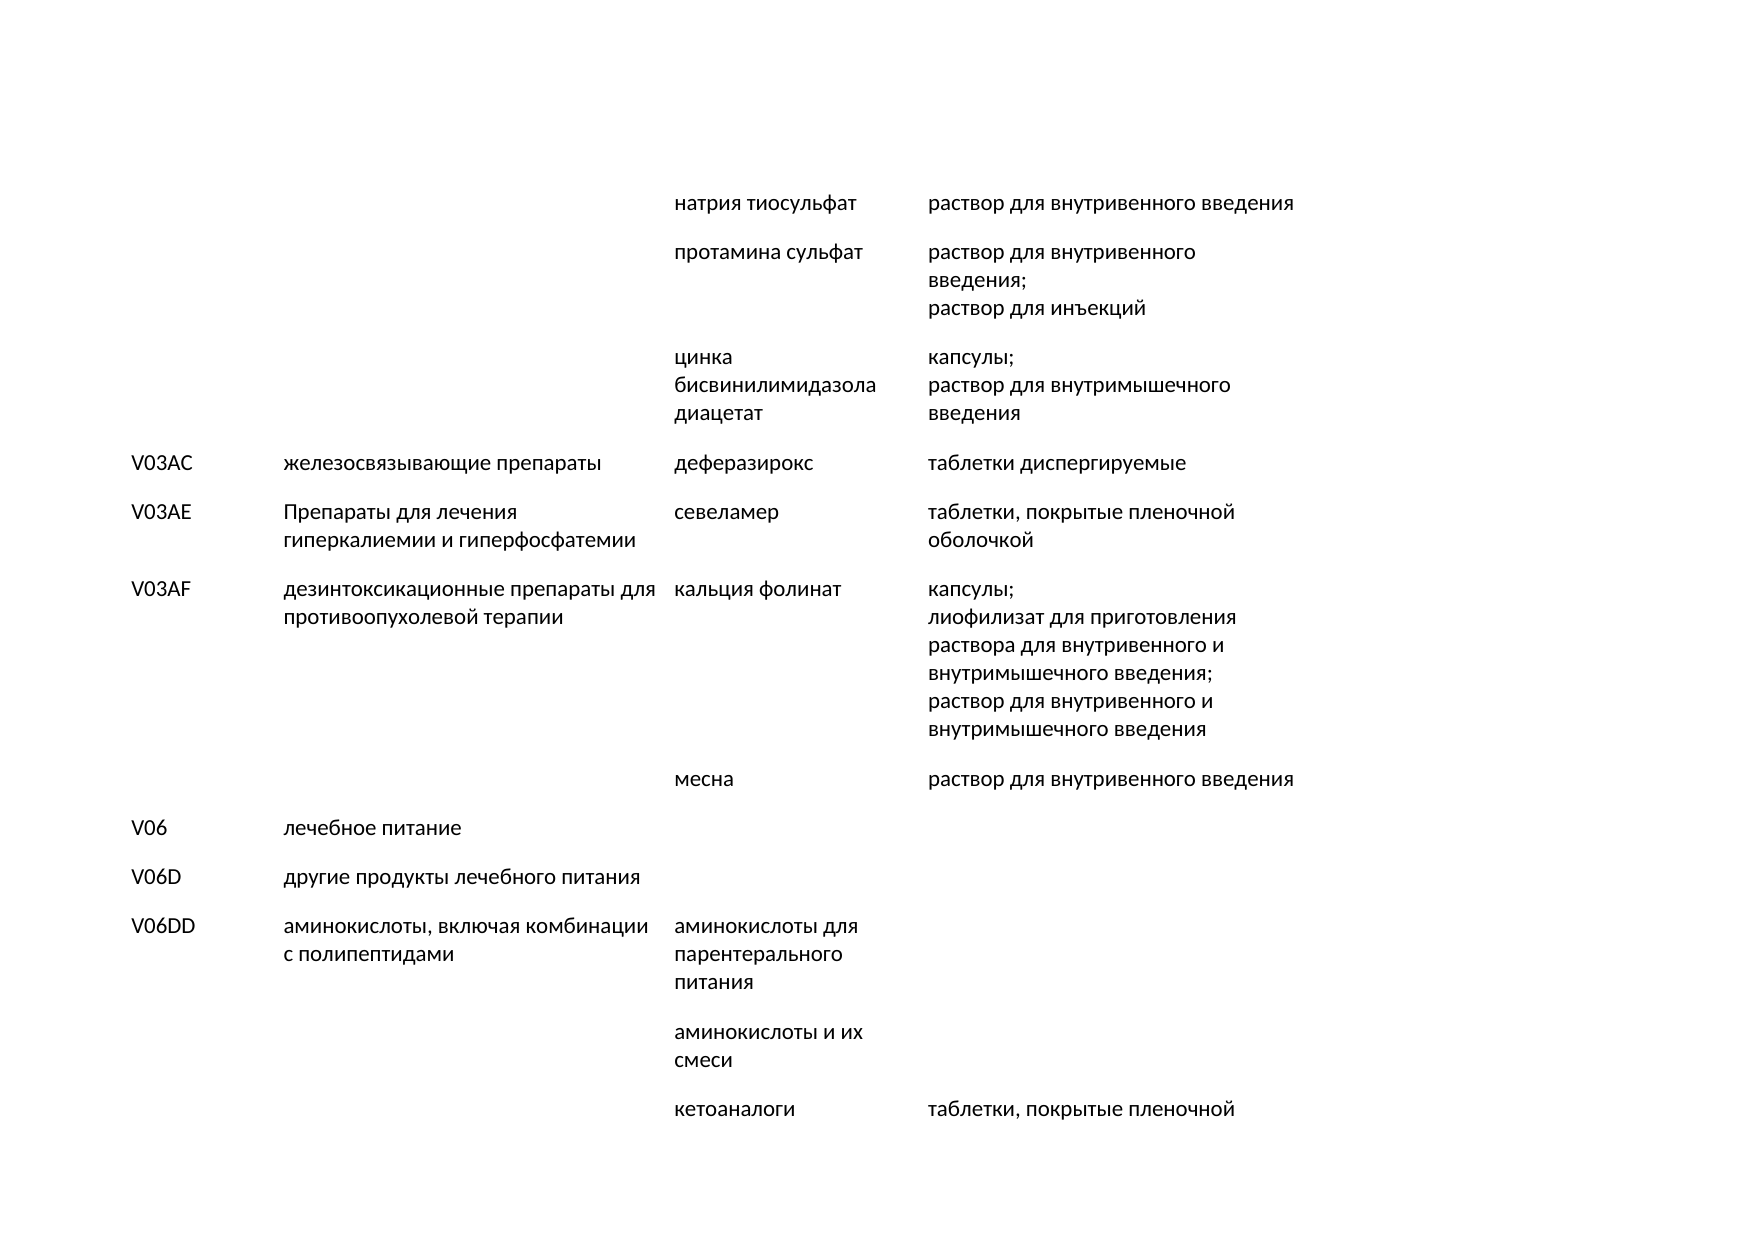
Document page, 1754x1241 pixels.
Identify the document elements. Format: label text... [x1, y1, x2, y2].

table_cell V06 [125, 802, 277, 852]
table_cell кальция фолинат [668, 564, 921, 753]
table_cell дезинтоксикационные препараты для противоопухолевой терапии [277, 564, 668, 802]
table_cell аминокислоты, включая комбинации с полипептидами [277, 901, 668, 1133]
table_cell деферазирокс [668, 437, 921, 486]
table_cell V06D [125, 852, 277, 901]
table_cell севеламер [668, 486, 921, 564]
table_cell таблетки, покрытые пленочной оболочкой [921, 486, 1306, 564]
table_cell таблетки, покрытые пленочной [921, 1084, 1306, 1133]
table_cell V06DD [125, 901, 277, 1133]
table_cell [921, 1006, 1306, 1083]
table_cell цинка бисвинилимидазола диацетат [668, 332, 921, 437]
table_cell V03AE [125, 486, 277, 564]
table_cell [921, 901, 1306, 1006]
table_cell [921, 852, 1306, 901]
table_cell [277, 177, 668, 437]
table_cell аминокислоты и их смеси [668, 1006, 921, 1083]
table_cell аминокислоты для парентерального питания [668, 901, 921, 1006]
table_cell таблетки диспергируемые [921, 437, 1306, 486]
table_cell [125, 177, 277, 437]
table_cell [668, 802, 921, 852]
table_cell раствор для внутривенного введения [921, 753, 1306, 802]
table_cell капсулы; лиофилизат для приготовления раствора для внутривенного и внутримышечного введения; раствор для внутривенного и внутримышечного введения [921, 564, 1306, 753]
table_cell капсулы; раствор для внутримышечного введения [921, 332, 1306, 437]
table_cell лечебное питание [277, 802, 668, 852]
table_cell V03AF [125, 564, 277, 802]
table_cell Препараты для лечения гиперкалиемии и гиперфосфатемии [277, 486, 668, 564]
table_cell V03AC [125, 437, 277, 486]
table_cell протамина сульфат [668, 226, 921, 332]
table_cell месна [668, 753, 921, 802]
table_cell кетоаналоги [668, 1084, 921, 1133]
table_cell натрия тиосульфат [668, 177, 921, 226]
table_cell раствор для внутривенного введения; раствор для инъекций [921, 226, 1306, 332]
table_cell [921, 802, 1306, 852]
table_cell другие продукты лечебного питания [277, 852, 668, 901]
table_cell [668, 852, 921, 901]
table_cell раствор для внутривенного введения [921, 177, 1306, 226]
table_cell железосвязывающие препараты [277, 437, 668, 486]
